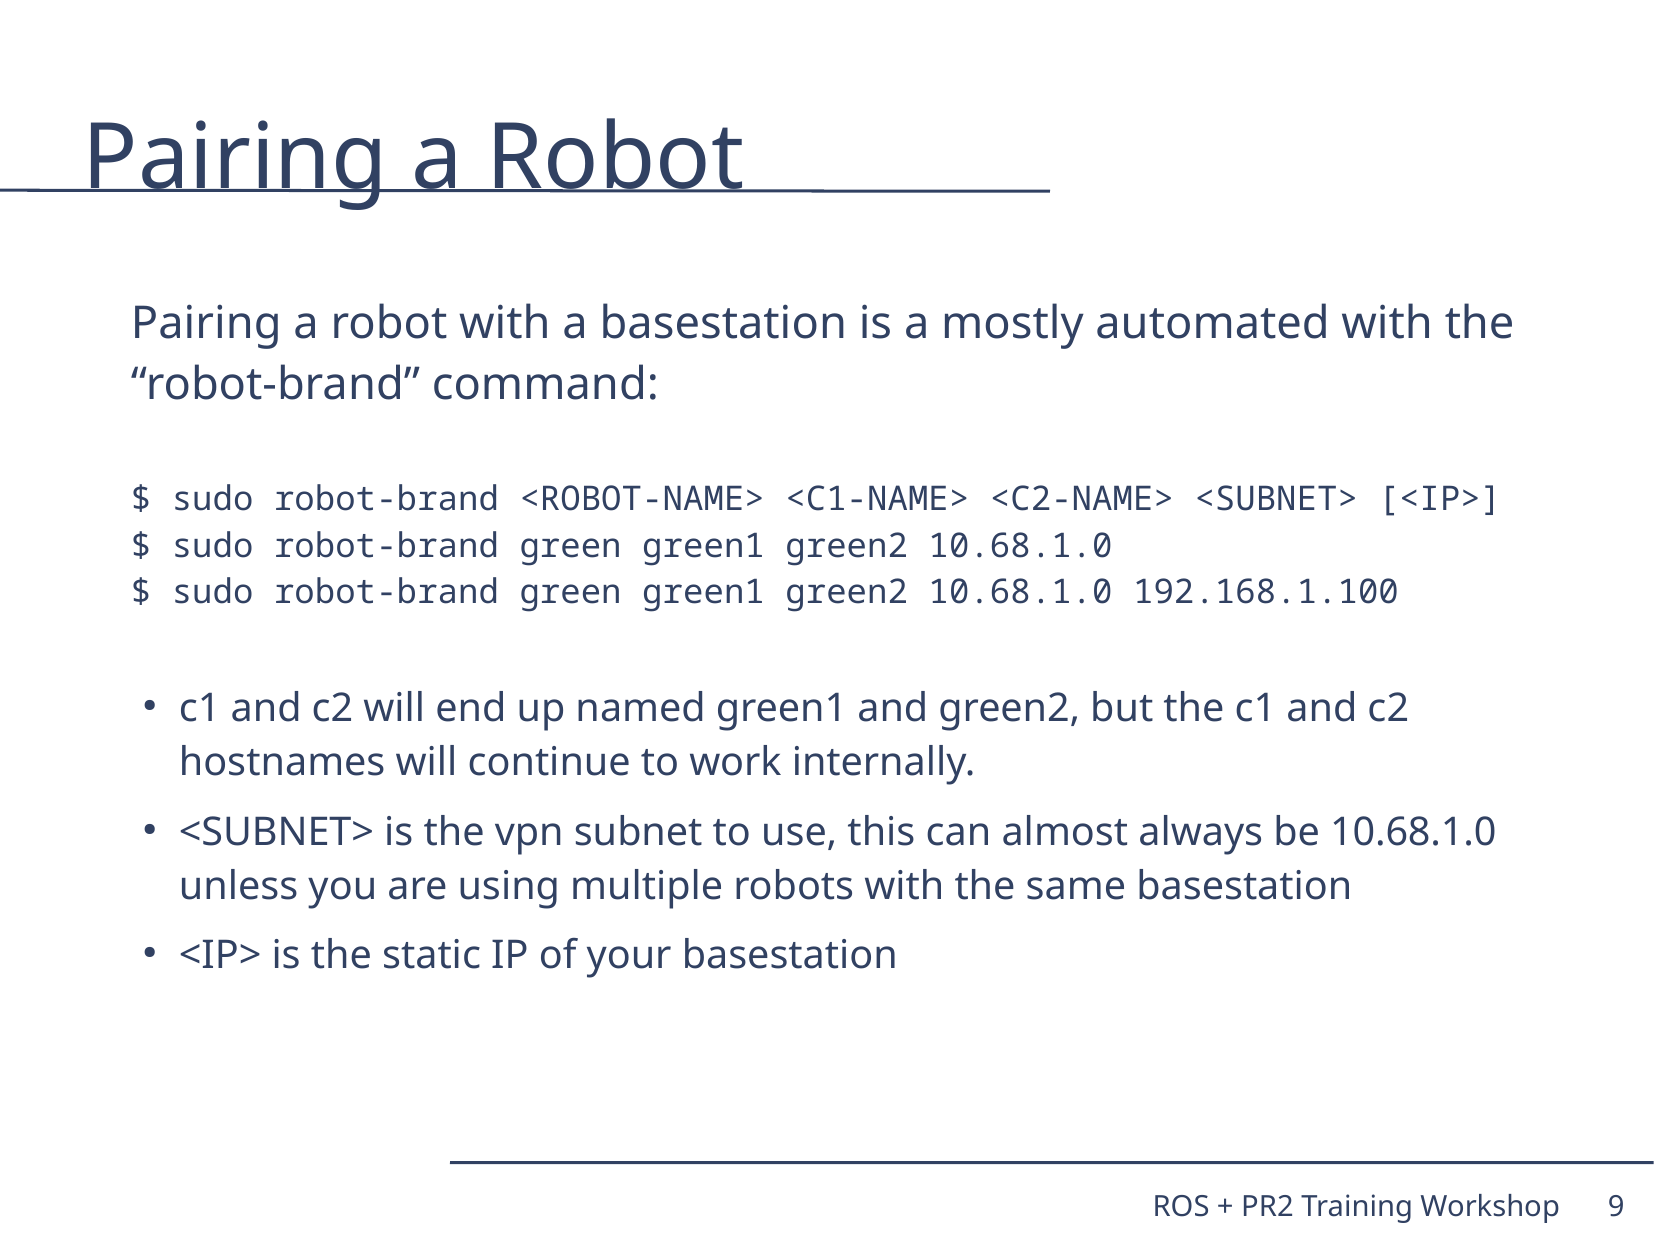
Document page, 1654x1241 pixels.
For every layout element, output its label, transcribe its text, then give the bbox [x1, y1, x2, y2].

title Pairing a Robot [82, 56, 1571, 250]
list Pairing a robot with a basestation is a mostly automated with the “robot-brand” command: $ sudo robot-brand <ROBOT-NAME> <C1-NAME> <C2-NAME> <SUBNET> [<IP>] $ sudo robot-brand green green1 green2 10.68.1.0 $ sudo robot-brand green green1 green2 10.68.1.0 192.168.1.100 c1 and c2 will end up named green1 and green2, but the c1 and c2 hostnames will continue to work internally. <SUBNET> is the vpn subnet to use, this can almost always be 10.68.1.0 unless you are using multiple robots with the same basestation <IP> is the static IP of your basestation [82, 290, 1571, 1109]
